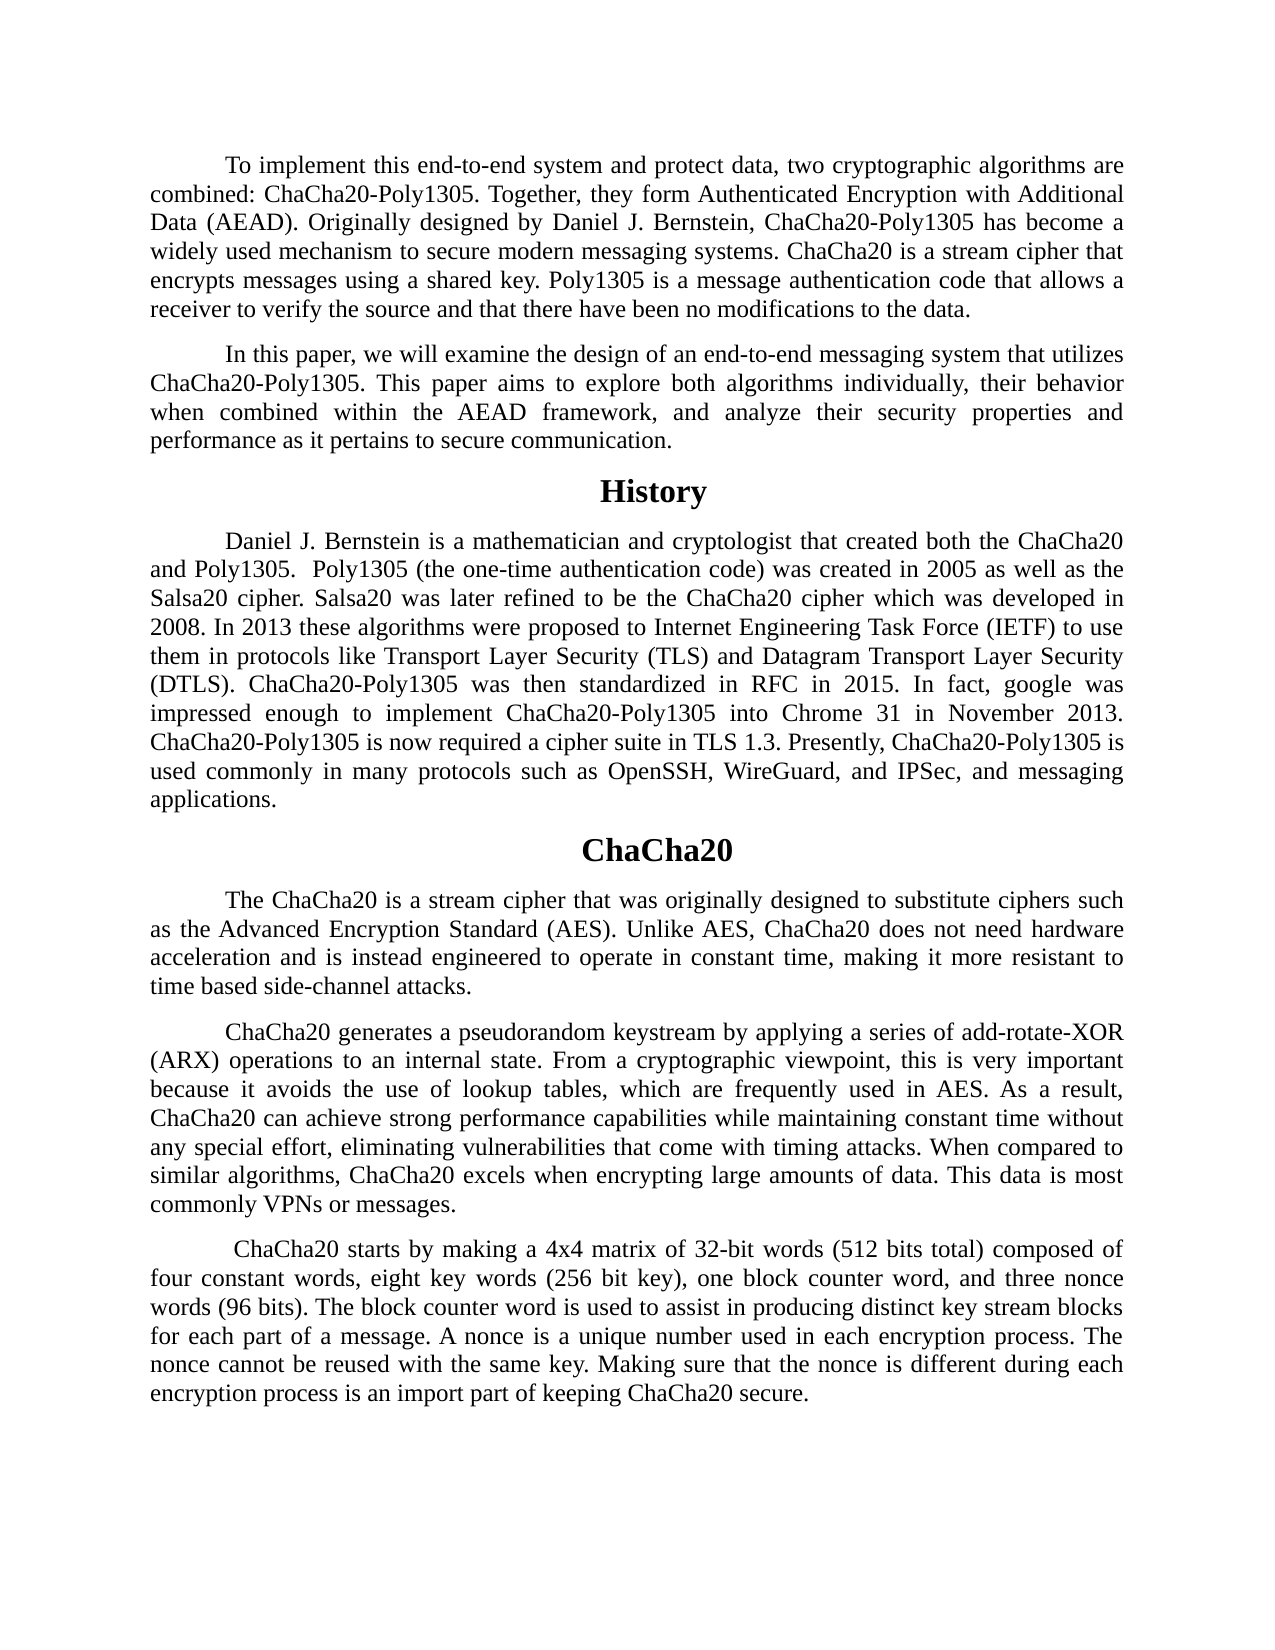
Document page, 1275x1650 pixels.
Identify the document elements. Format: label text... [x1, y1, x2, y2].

text ChaCha20 [150, 830, 1125, 868]
text History [525, 471, 1125, 509]
text The ChaCha20 is a stream cipher that was originally designed to substitute ciphers such as the Advanced Encryption Standard (AES). Unlike AES, ChaCha20 does not need hardware acceleration and is instead engineered to operate in constant time, making it more resistant to time based side-channel attacks. [150, 885, 1125, 1000]
text In this paper, we will examine the design of an end-to-end messaging system that utilizes ChaCha20-Poly1305. This paper aims to explore both algorithms individually, their behavior when combined within the AEAD framework, and analyze their security properties and performance as it pertains to secure communication. [150, 339, 1125, 454]
text ChaCha20 starts by making a 4x4 matrix of 32-bit words (512 bits total) composed of four constant words, eight key words (256 bit key), one block counter word, and three nonce words (96 bits). The block counter word is used to assist in producing distinct key stream blocks for each part of a message. A nonce is a unique number used in each encryption process. The nonce cannot be reused with the same key. Making sure that the nonce is different during each encryption process is an import part of keeping ChaCha20 secure. [150, 1234, 1125, 1407]
text ChaCha20 generates a pseudorandom keystream by applying a series of add-rotate-XOR (ARX) operations to an internal state. From a cryptographic viewpoint, this is very important because it avoids the use of lookup tables, which are frequently used in AES. As a result, ChaCha20 can achieve strong performance capabilities while maintaining constant time without any special effort, eliminating vulnerabilities that come with timing attacks. When compared to similar algorithms, ChaCha20 excels when encrypting large amounts of data. This data is most commonly VPNs or messages. [150, 1017, 1125, 1218]
text To implement this end-to-end system and protect data, two cryptographic algorithms are combined: ChaCha20-Poly1305. Together, they form Authenticated Encryption with Additional Data (AEAD). Originally designed by Daniel J. Bernstein, ChaCha20-Poly1305 has become a widely used mechanism to secure modern messaging systems. ChaCha20 is a stream cipher that encrypts messages using a shared key. Poly1305 is a message authentication code that allows a receiver to verify the source and that there have been no modifications to the data. [150, 150, 1125, 322]
text Daniel J. Bernstein is a mathematician and cryptologist that created both the ChaCha20 and Poly1305. Poly1305 (the one-time authentication code) was created in 2005 as well as the Salsa20 cipher. Salsa20 was later refined to be the ChaCha20 cipher which was developed in 2008. In 2013 these algorithms were proposed to Internet Engineering Task Force (IETF) to use them in protocols like Transport Layer Security (TLS) and Datagram Transport Layer Security (DTLS). ChaCha20-Poly1305 was then standardized in RFC in 2015. In fact, google was impressed enough to implement ChaCha20-Poly1305 into Chrome 31 in November 2013. ChaCha20-Poly1305 is now required a cipher suite in TLS 1.3. Presently, ChaCha20-Poly1305 is used commonly in many protocols such as OpenSSH, WireGuard, and IPSec, and messaging applications. [150, 526, 1125, 813]
